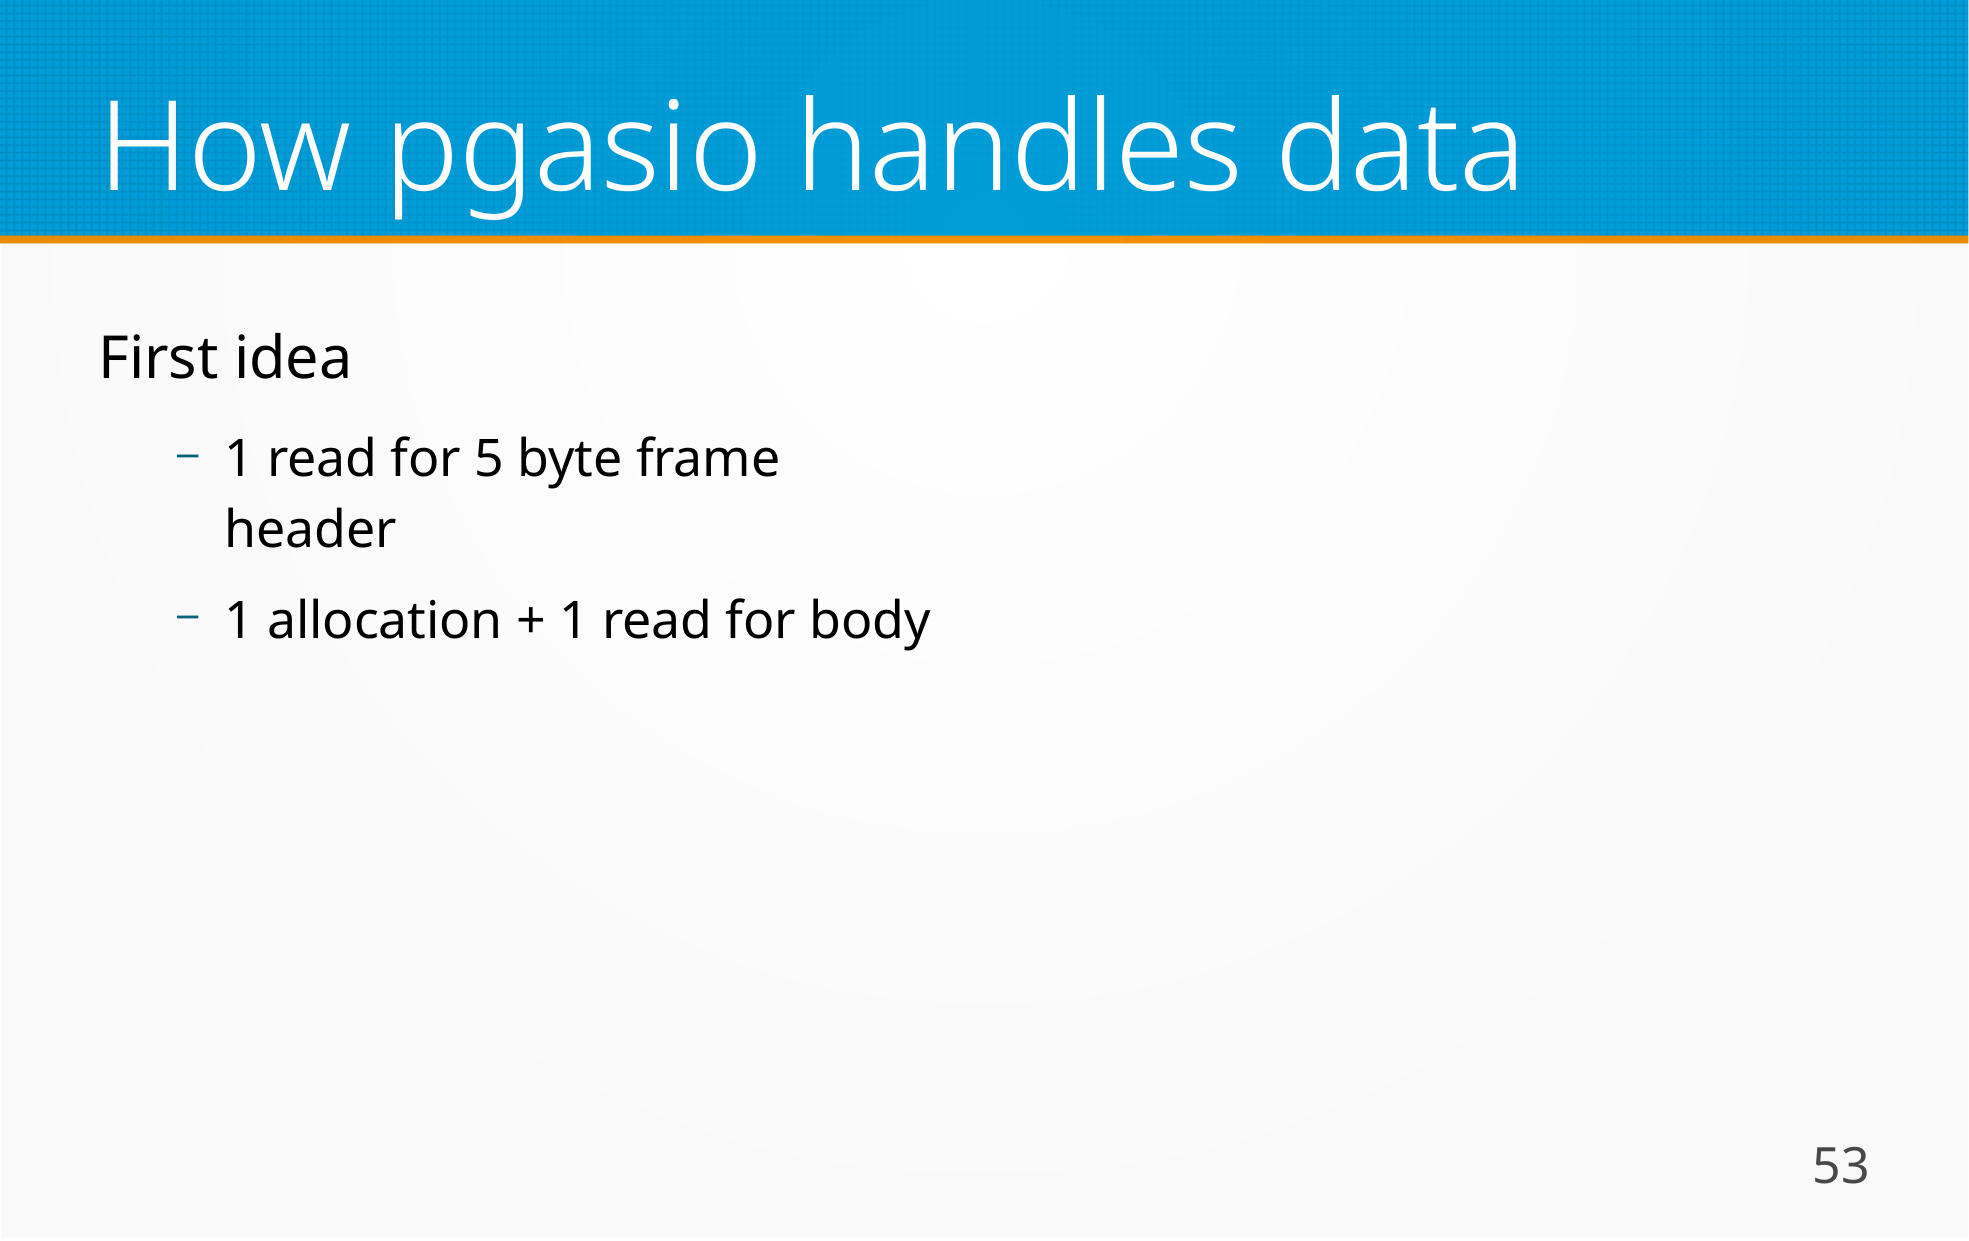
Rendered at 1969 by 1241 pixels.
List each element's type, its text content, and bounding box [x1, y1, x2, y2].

picture [0, 236, 1969, 1241]
list First idea 1 read for 5 byte frame header 1 allocation + 1 read for body [98, 315, 958, 680]
title How pgasio handles data [98, 19, 1870, 227]
